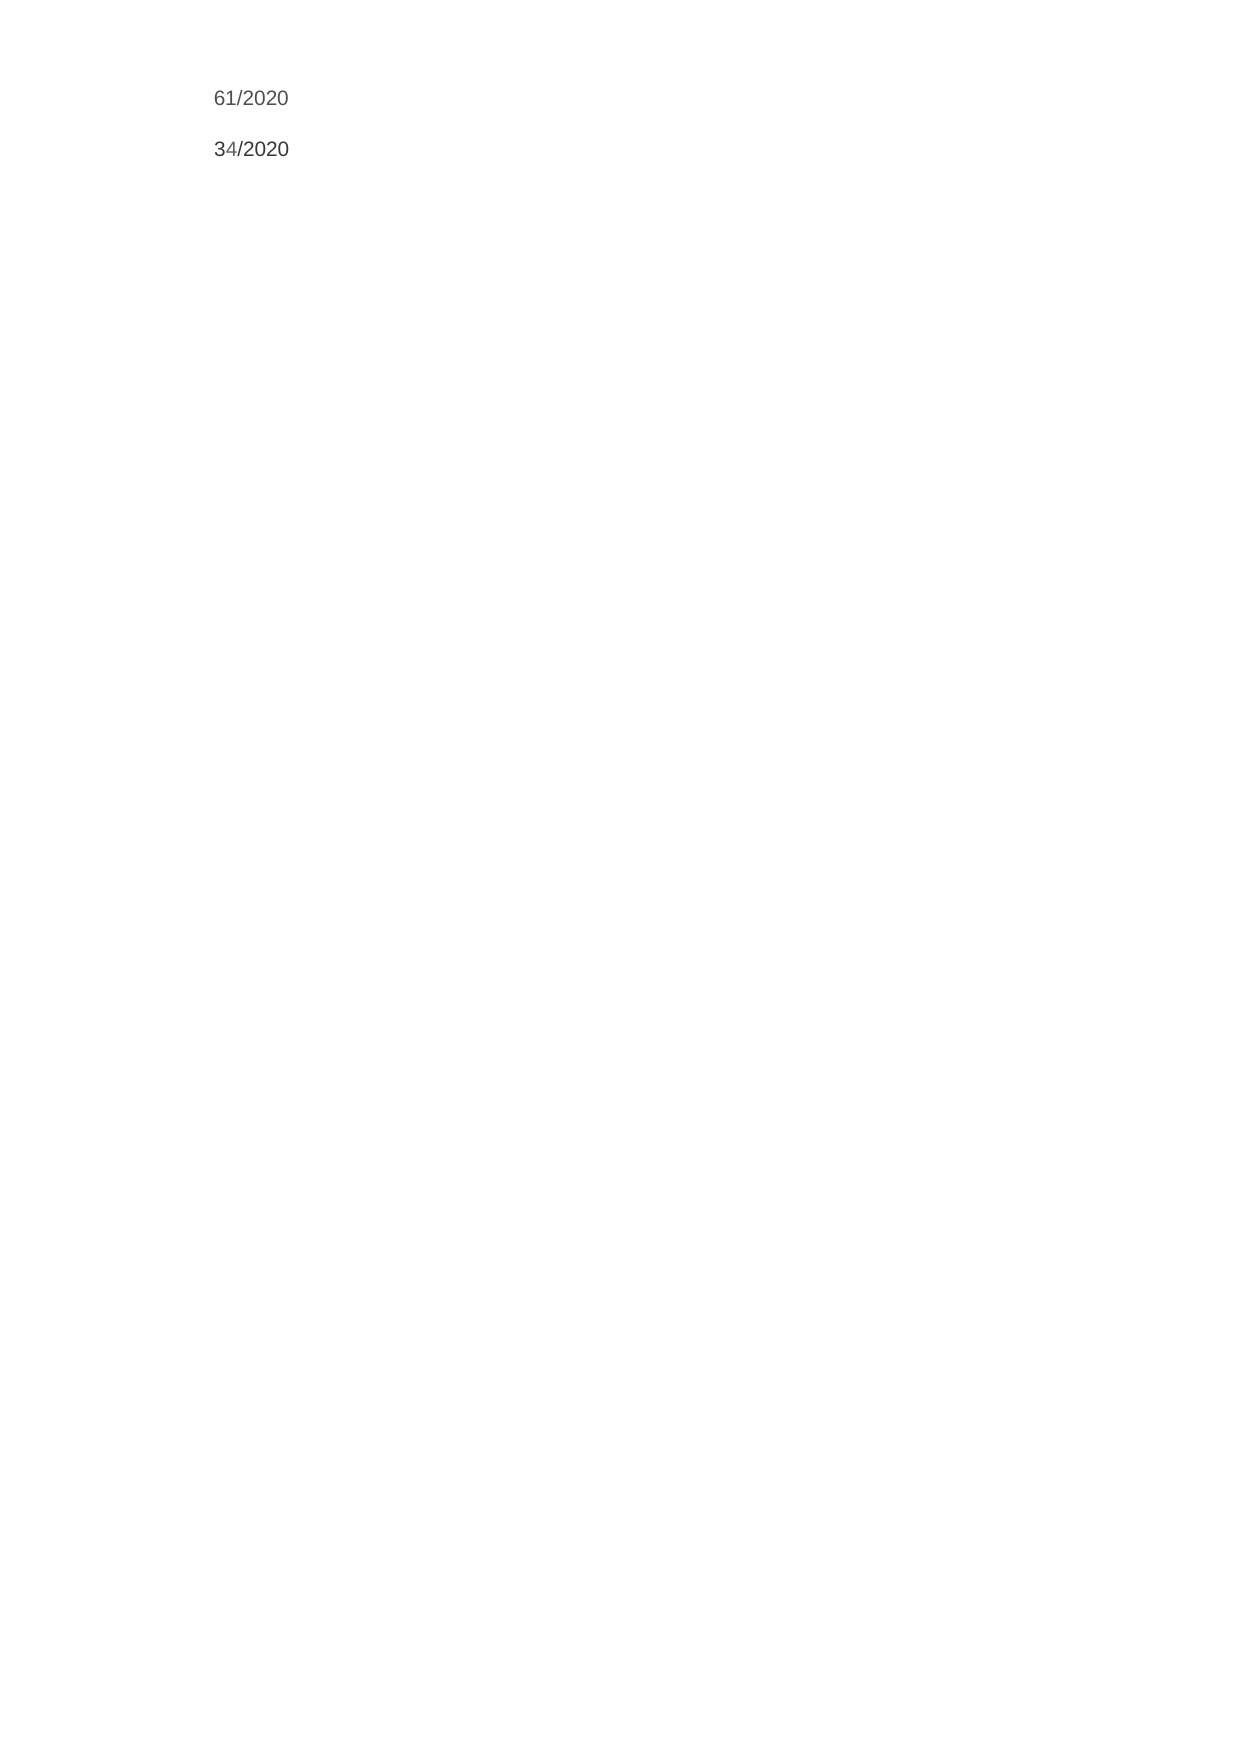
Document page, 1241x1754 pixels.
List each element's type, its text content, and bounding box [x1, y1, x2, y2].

text 34/2020 [214, 136, 304, 160]
text 61/2020 [213, 85, 304, 109]
